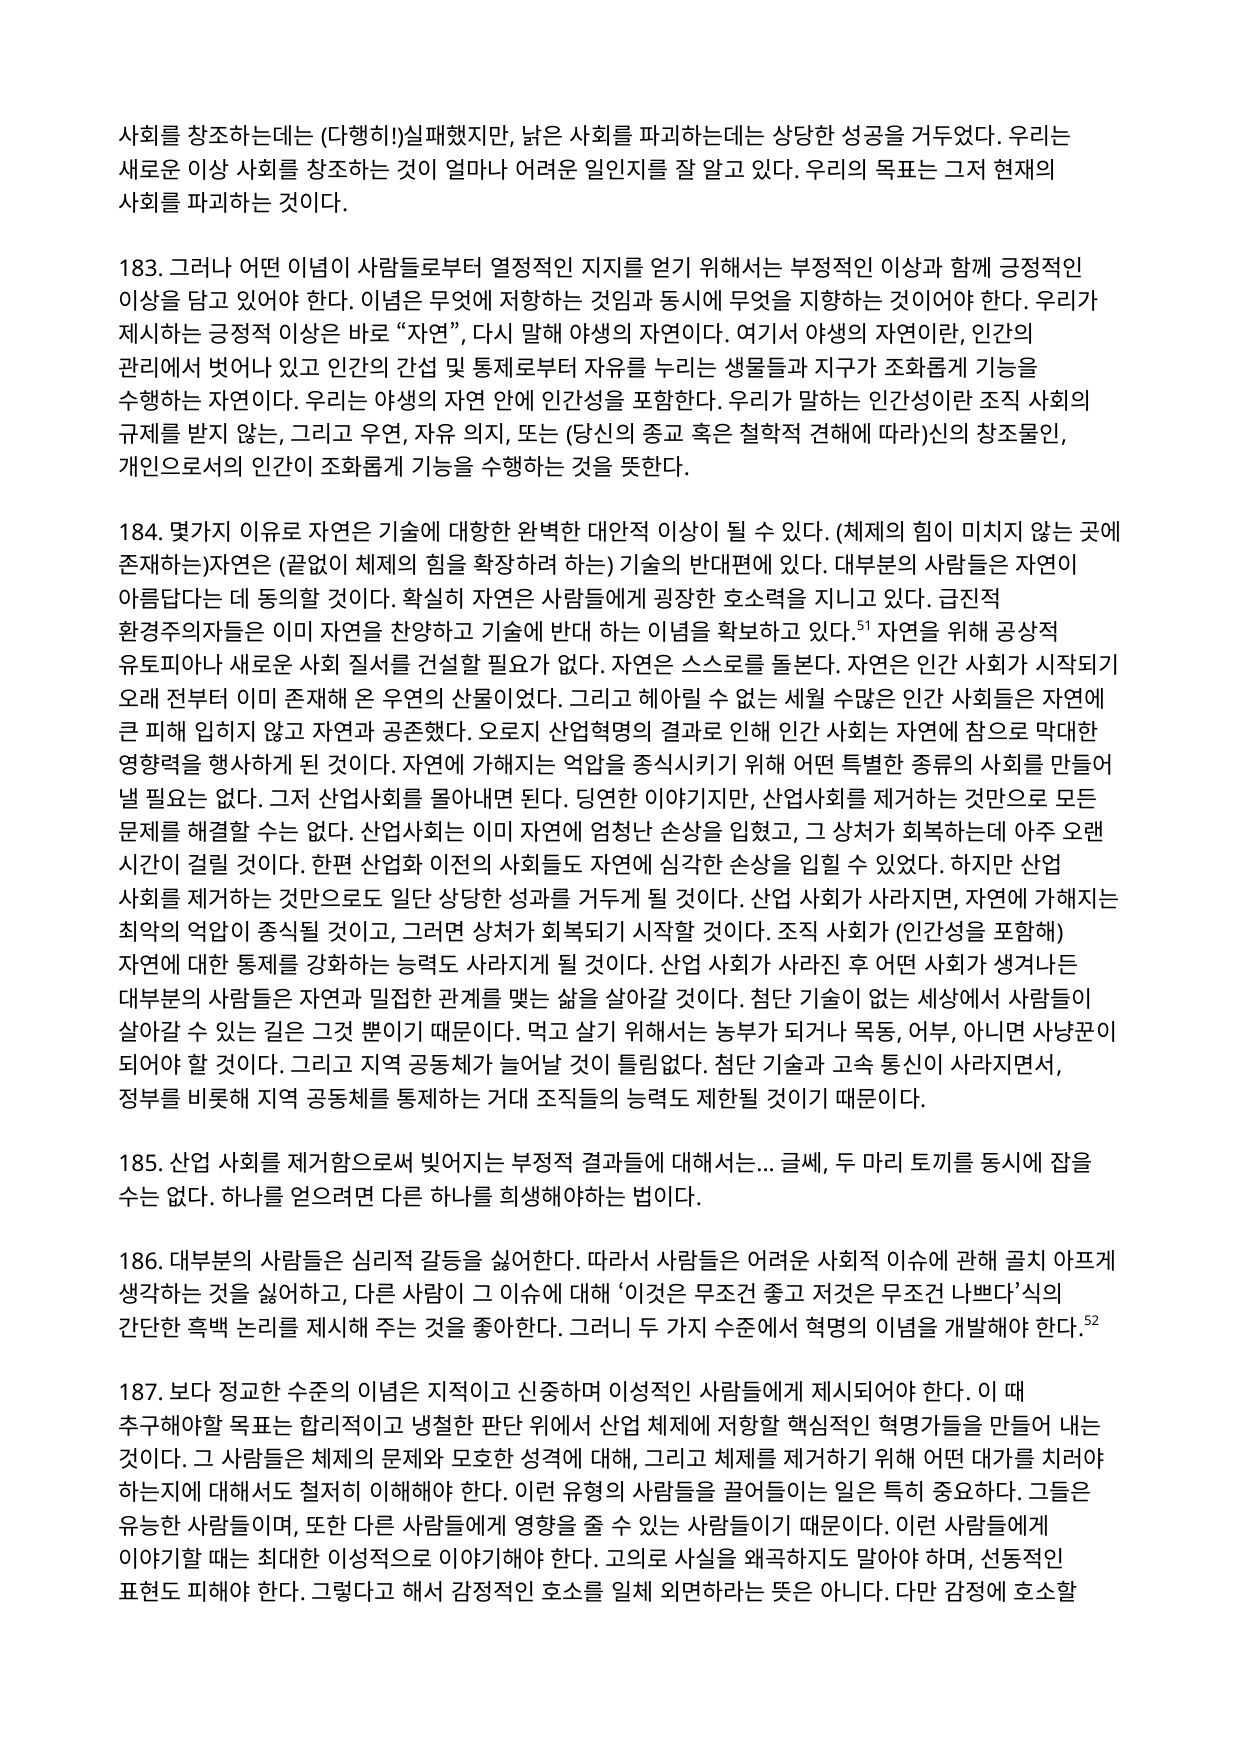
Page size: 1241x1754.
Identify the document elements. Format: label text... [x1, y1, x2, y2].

text 183. 그러나 어떤 이념이 사람들로부터 열정적인 지지를 얻기 위해서는 부정적인 이상과 함께 긍정적인 이상을 담고 있어야 한다. 이념은 무엇에 저항하는 것임과 동시에 무엇을 지향하는 것이어야 한다. 우리가 제시하는 긍정적 이상은 바로 “자연”, 다시 말해 야생의 자연이다. 여기서 야생의 자연이란, 인간의 관리에서 벗어나 있고 인간의 간섭 및 통제로부터 자유를 누리는 생물들과 지구가 조화롭게 기능을 수행하는 자연이다. 우리는 야생의 자연 안에 인간성을 포함한다. 우리가 말하는 인간성이란 조직 사회의 규제를 받지 않는, 그리고 우연, 자유 의지, 또는 (당신의 종교 혹은 철학적 견해에 따라)신의 창조물인, 개인으로서의 인간이 조화롭게 기능을 수행하는 것을 뜻한다. [118, 249, 1122, 483]
text 사회를 창조하는데는 (다행히!)실패했지만, 낡은 사회를 파괴하는데는 상당한 성공을 거두었다. 우리는 새로운 이상 사회를 창조하는 것이 얼마나 어려운 일인지를 잘 알고 있다. 우리의 목표는 그저 현재의 사회를 파괴하는 것이다. [118, 118, 1122, 218]
text 185. 산업 사회를 제거함으로써 빚어지는 부정적 결과들에 대해서는... 글쎄, 두 마리 토끼를 동시에 잡을 수는 없다. 하나를 얻으려면 다른 하나를 희생해야하는 법이다. [118, 1145, 1122, 1212]
text 187. 보다 정교한 수준의 이념은 지적이고 신중하며 이성적인 사람들에게 제시되어야 한다. 이 때 추구해야할 목표는 합리적이고 냉철한 판단 위에서 산업 체제에 저항할 핵심적인 혁명가들을 만들어 내는 것이다. 그 사람들은 체제의 문제와 모호한 성격에 대해, 그리고 체제를 제거하기 위해 어떤 대가를 치러야 하는지에 대해서도 철저히 이해해야 한다. 이런 유형의 사람들을 끌어들이는 일은 특히 중요하다. 그들은 유능한 사람들이며, 또한 다른 사람들에게 영향을 줄 수 있는 사람들이기 때문이다. 이런 사람들에게 이야기할 때는 최대한 이성적으로 이야기해야 한다. 고의로 사실을 왜곡하지도 말아야 하며, 선동적인 표현도 피해야 한다. 그렇다고 해서 감정적인 호소를 일체 외면하라는 뜻은 아니다. 다만 감정에 호소할 [118, 1374, 1122, 1607]
text 184. 몇가지 이유로 자연은 기술에 대항한 완벽한 대안적 이상이 될 수 있다. (체제의 힘이 미치지 않는 곳에 존재하는)자연은 (끝없이 체제의 힘을 확장하려 하는) 기술의 반대편에 있다. 대부분의 사람들은 자연이 아름답다는 데 동의할 것이다. 확실히 자연은 사람들에게 굉장한 호소력을 지니고 있다. 급진적 환경주의자들은 이미 자연을 찬양하고 기술에 반대 하는 이념을 확보하고 있다.51 자연을 위해 공상적 유토피아나 새로운 사회 질서를 건설할 필요가 없다. 자연은 스스로를 돌본다. 자연은 인간 사회가 시작되기 오래 전부터 이미 존재해 온 우연의 산물이었다. 그리고 헤아릴 수 없는 세월 수많은 인간 사회들은 자연에 큰 피해 입히지 않고 자연과 공존했다. 오로지 산업혁명의 결과로 인해 인간 사회는 자연에 참으로 막대한 영향력을 행사하게 된 것이다. 자연에 가해지는 억압을 종식시키기 위해 어떤 특별한 종류의 사회를 만들어 낼 필요는 없다. 그저 산업사회를 몰아내면 된다. 딩연한 이야기지만, 산업사회를 제거하는 것만으로 모든 문제를 해결할 수는 없다. 산업사회는 이미 자연에 엄청난 손상을 입혔고, 그 상처가 회복하는데 아주 오랜 시간이 걸릴 것이다. 한편 산업화 이전의 사회들도 자연에 심각한 손상을 입힐 수 있었다. 하지만 산업 사회를 제거하는 것만으로도 일단 상당한 성과를 거두게 될 것이다. 산업 사회가 사라지면, 자연에 가해지는 최악의 억압이 종식될 것이고, 그러면 상처가 회복되기 시작할 것이다. 조직 사회가 (인간성을 포함해)자연에 대한 통제를 강화하는 능력도 사라지게 될 것이다. 산업 사회가 사라진 후 어떤 사회가 생겨나든 대부분의 사람들은 자연과 밀접한 관계를 맺는 삶을 살아갈 것이다. 첨단 기술이 없는 세상에서 사람들이 살아갈 수 있는 길은 그것 뿐이기 때문이다. 먹고 살기 위해서는 농부가 되거나 목동, 어부, 아니면 사냥꾼이 되어야 할 것이다. 그리고 지역 공동체가 늘어날 것이 틀림없다. 첨단 기술과 고속 통신이 사라지면서, 정부를 비롯해 지역 공동체를 통제하는 거대 조직들의 능력도 제한될 것이기 때문이다. [118, 514, 1122, 1114]
text 186. 대부분의 사람들은 심리적 갈등을 싫어한다. 따라서 사람들은 어려운 사회적 이슈에 관해 골치 아프게 생각하는 것을 싫어하고, 다른 사람이 그 이슈에 대해 ‘이것은 무조건 좋고 저것은 무조건 나쁘다’식의 간단한 흑백 논리를 제시해 주는 것을 좋아한다. 그러니 두 가지 수준에서 혁명의 이념을 개발해야 한다.52 [118, 1243, 1122, 1343]
